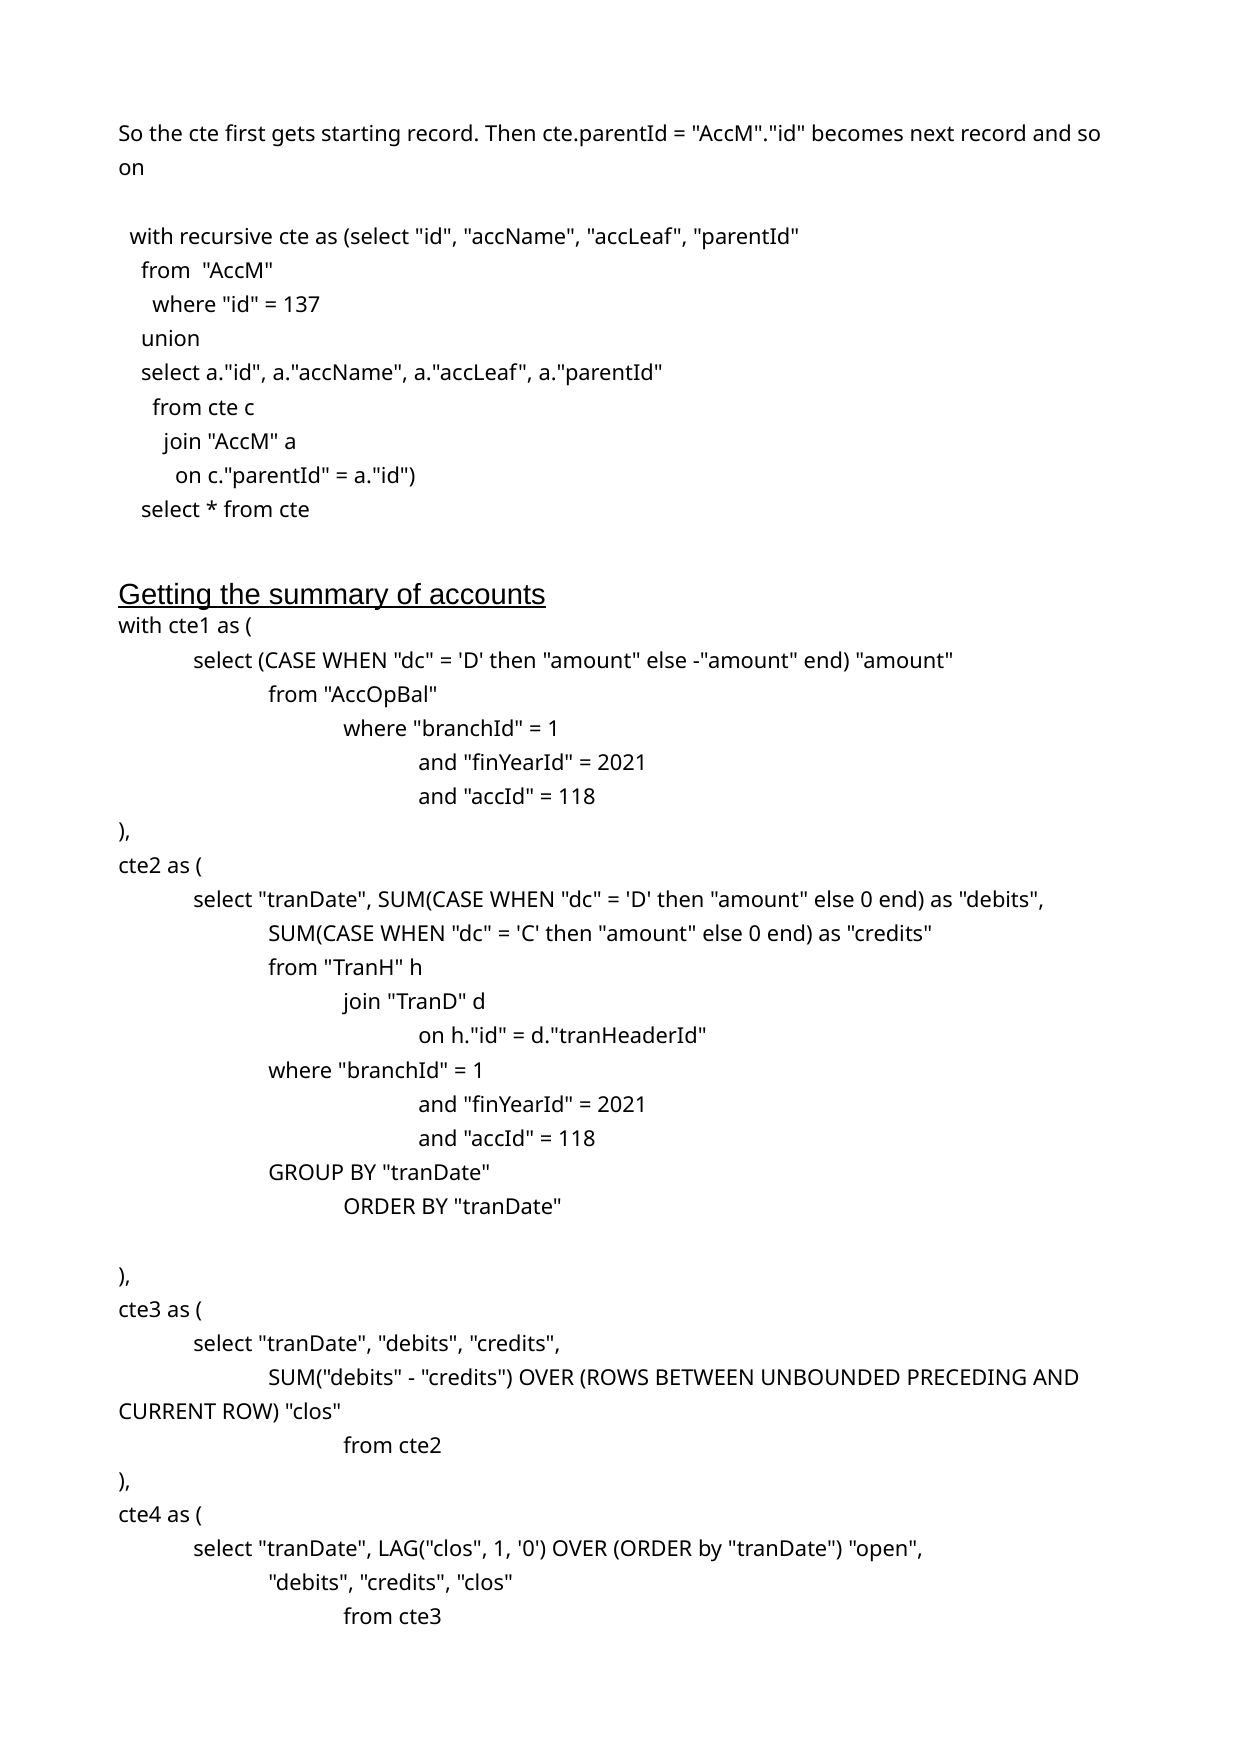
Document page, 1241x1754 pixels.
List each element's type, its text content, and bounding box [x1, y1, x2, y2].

text from cte2 [118, 1430, 1122, 1460]
text SUM(CASE WHEN "dc" = 'C' then "amount" else 0 end) as "credits" [118, 918, 1122, 948]
text select "tranDate", SUM(CASE WHEN "dc" = 'D' then "amount" else 0 end) as "debits", [118, 884, 1122, 913]
text with cte1 as ( [118, 610, 1122, 640]
text on h."id" = d."tranHeaderId" [118, 1020, 1122, 1050]
text cte3 as ( [118, 1294, 1122, 1323]
text union [118, 323, 1122, 353]
text ), [118, 1464, 1122, 1494]
text cte4 as ( [118, 1499, 1122, 1528]
text ), [118, 1259, 1122, 1289]
text where "branchId" = 1 [118, 1054, 1122, 1084]
text on c."parentId" = a."id") [118, 460, 1122, 489]
text select * from cte [118, 494, 1122, 524]
text and "finYearId" = 2021 [118, 747, 1122, 777]
subtitle Getting the summary of accounts [118, 577, 1122, 610]
text "debits", "credits", "clos" [118, 1567, 1122, 1597]
text ), [118, 815, 1122, 845]
text where "id" = 137 [118, 289, 1122, 319]
text from "AccM" [118, 255, 1122, 284]
text from "AccOpBal" [118, 679, 1122, 708]
text select (CASE WHEN "dc" = 'D' then "amount" else -"amount" end) "amount" [118, 644, 1122, 674]
text from "TranH" h [118, 952, 1122, 982]
text GROUP BY "tranDate" [118, 1157, 1122, 1187]
text from cte c [118, 391, 1122, 421]
text So the cte first gets starting record. Then cte.parentId = "AccM"."id" becomes next record and so on [118, 118, 1122, 182]
text and "finYearId" = 2021 [118, 1089, 1122, 1118]
text select a."id", a."accName", a."accLeaf", a."parentId" [118, 357, 1122, 387]
text where "branchId" = 1 [118, 713, 1122, 743]
text and "accId" = 118 [118, 1123, 1122, 1153]
text select "tranDate", LAG("clos", 1, '0') OVER (ORDER by "tranDate") "open", [118, 1533, 1122, 1563]
text SUM("debits" - "credits") OVER (ROWS BETWEEN UNBOUNDED PRECEDING AND CURRENT ROW) "clos" [118, 1362, 1122, 1426]
text join "TranD" d [118, 986, 1122, 1016]
text cte2 as ( [118, 849, 1122, 879]
text with recursive cte as (select "id", "accName", "accLeaf", "parentId" [118, 221, 1122, 250]
text select "tranDate", "debits", "credits", [118, 1328, 1122, 1358]
text from cte3 [118, 1601, 1122, 1631]
text join "AccM" a [118, 426, 1122, 455]
text and "accId" = 118 [118, 781, 1122, 811]
text ORDER BY "tranDate" [118, 1191, 1122, 1221]
